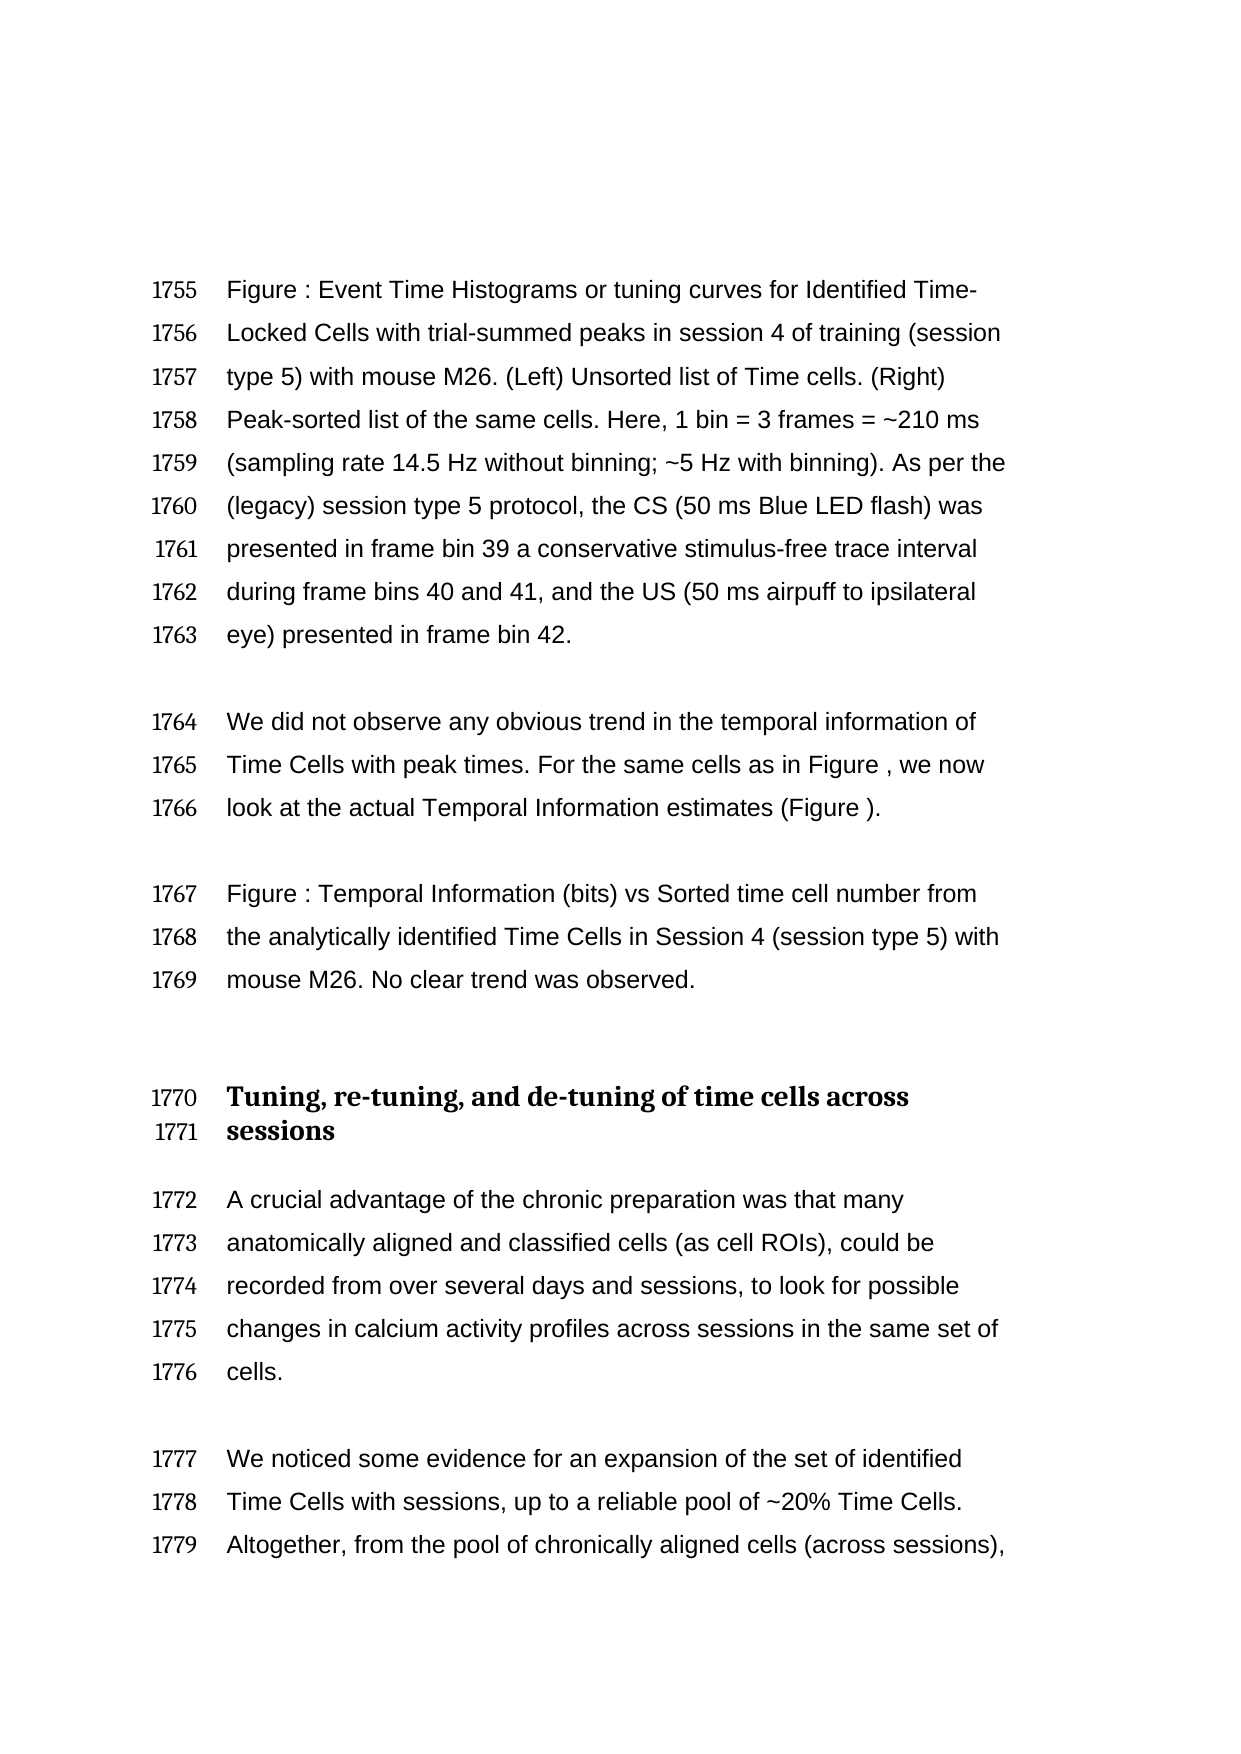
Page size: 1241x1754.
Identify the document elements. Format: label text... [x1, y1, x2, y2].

text We noticed some evidence for an expansion of the set of identified Time Cells with sessions, up to a reliable pool of ~20% Time Cells. Altogether, from the pool of chronically aligned cells (across sessions), [226, 1443, 1014, 1558]
text A crucial advantage of the chronic preparation was that many anatomically aligned and classified cells (as cell ROIs), could be recorded from over several days and sessions, to look for possible changes in calcium activity profiles across sessions in the same set of cells. [226, 1185, 1014, 1386]
text Figure : Temporal Information (bits) vs Sorted time cell number from the analytically identified Time Cells in Session 4 (session type 5) with mouse M26. No clear trend was observed. [226, 879, 1014, 994]
text Figure : Event Time Histograms or tuning curves for Identified Time-Locked Cells with trial-summed peaks in session 4 of training (session type 5) with mouse M26. (Left) Unsorted list of Time cells. (Right) Peak-sorted list of the same cells. Here, 1 bin = 3 frames = ~210 ms (sampling rate 14.5 Hz without binning; ~5 Hz with binning). As per the (legacy) session type 5 protocol, the CS (50 ms Blue LED flash) was presented in frame bin 39 a conservative stimulus-free trace interval during frame bins 40 and 41, and the US (50 ms airpuff to ipsilateral eye) presented in frame bin 42. [226, 275, 1014, 649]
text We did not observe any obvious trend in the temporal information of Time Cells with peak times. For the same cells as in Figure , we now look at the actual Temporal Information estimates (Figure ). [226, 706, 1014, 821]
subtitle Tuning, re-tuning, and de-tuning of time cells across sessions [226, 1081, 1014, 1148]
